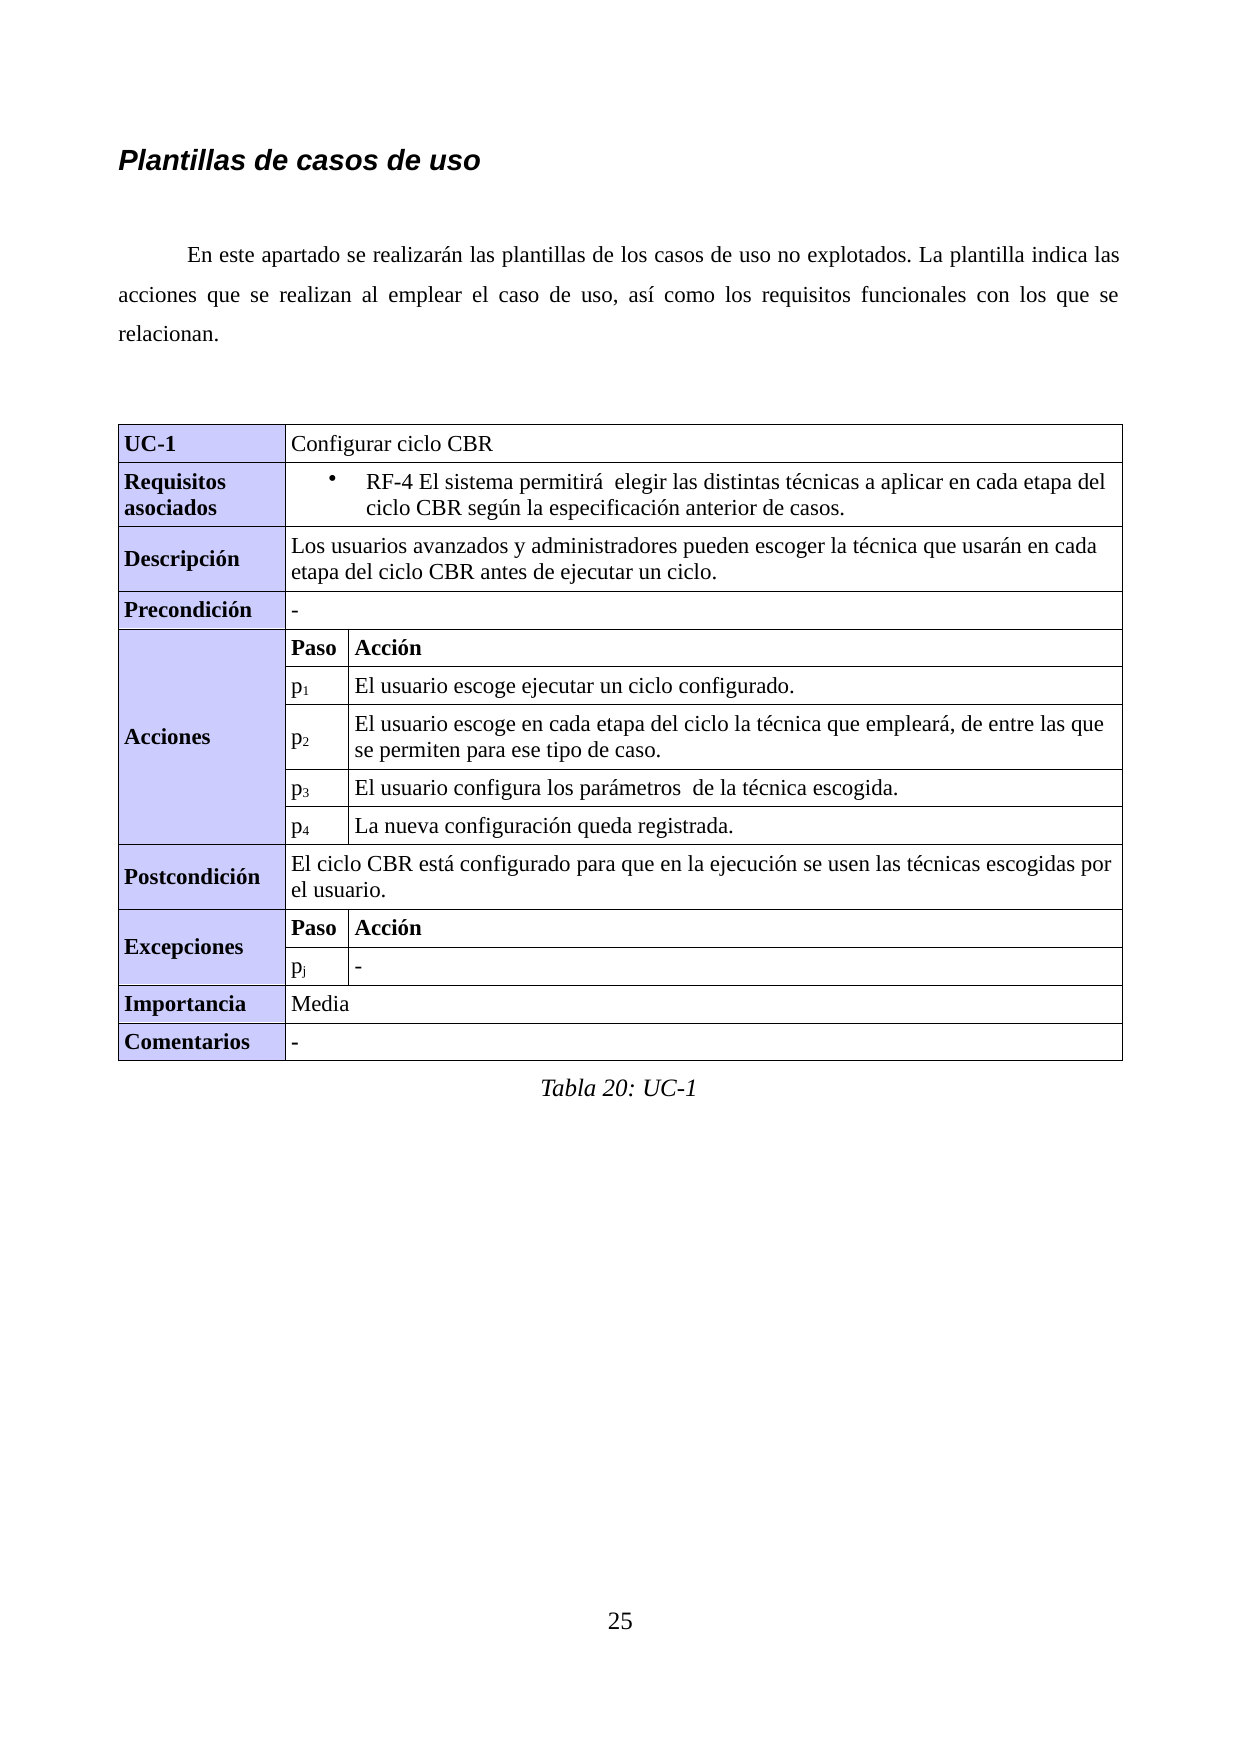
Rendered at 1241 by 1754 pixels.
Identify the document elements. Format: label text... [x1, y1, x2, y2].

table_header UC-1 [119, 425, 285, 462]
table_cell Requisitos asociados [119, 463, 285, 526]
table_cell Acción [349, 910, 1122, 947]
table_cell El ciclo CBR está configurado para que en la ejecución se usen las técnicas escogidas por el usuario. [286, 845, 1122, 909]
table_cell La nueva configuración queda registrada. [349, 807, 1122, 844]
text En este apartado se realizarán las plantillas de los casos de uso no explotados. La plantilla indica las acciones que se realizan al emplear el caso de uso, así como los requisitos funcionales con los que se relacionan. [118, 241, 1122, 346]
table_cell pj [286, 948, 348, 984]
table_cell Importancia [119, 986, 285, 1022]
table_cell RF-4 El sistema permitirá elegir las distintas técnicas a aplicar en cada etapa del ciclo CBR según la especificación anterior de casos. [286, 463, 1122, 526]
table_cell p4 [286, 807, 348, 844]
table_cell Acción [349, 630, 1122, 666]
table_cell p1 [286, 667, 348, 704]
table_cell Precondición [119, 592, 285, 628]
table_cell El usuario escoge en cada etapa del ciclo la técnica que empleará, de entre las que se permiten para ese tipo de caso. [349, 705, 1122, 768]
table_header Configurar ciclo CBR [286, 425, 1122, 462]
subtitle Plantillas de casos de uso [118, 143, 1122, 177]
table_cell - [349, 948, 1122, 984]
table_cell Media [286, 986, 1122, 1022]
table_cell - [286, 592, 1122, 628]
table_cell Descripción [119, 527, 285, 591]
table_cell - [286, 1024, 1122, 1060]
table_cell El usuario escoge ejecutar un ciclo configurado. [349, 667, 1122, 704]
table_cell Excepciones [119, 910, 285, 984]
table_cell Los usuarios avanzados y administradores pueden escoger la técnica que usarán en cada etapa del ciclo CBR antes de ejecutar un ciclo. [286, 527, 1122, 591]
table_cell Paso [286, 910, 348, 947]
table_cell Postcondición [119, 845, 285, 909]
text Tabla 20: UC-1 [118, 1073, 1122, 1102]
table_cell El usuario configura los parámetros de la técnica escogida. [349, 770, 1122, 806]
table_cell Comentarios [119, 1024, 285, 1060]
table_cell p3 [286, 770, 348, 806]
table_cell Acciones [119, 630, 285, 844]
table_cell Paso [286, 630, 348, 666]
table_cell p2 [286, 705, 348, 768]
